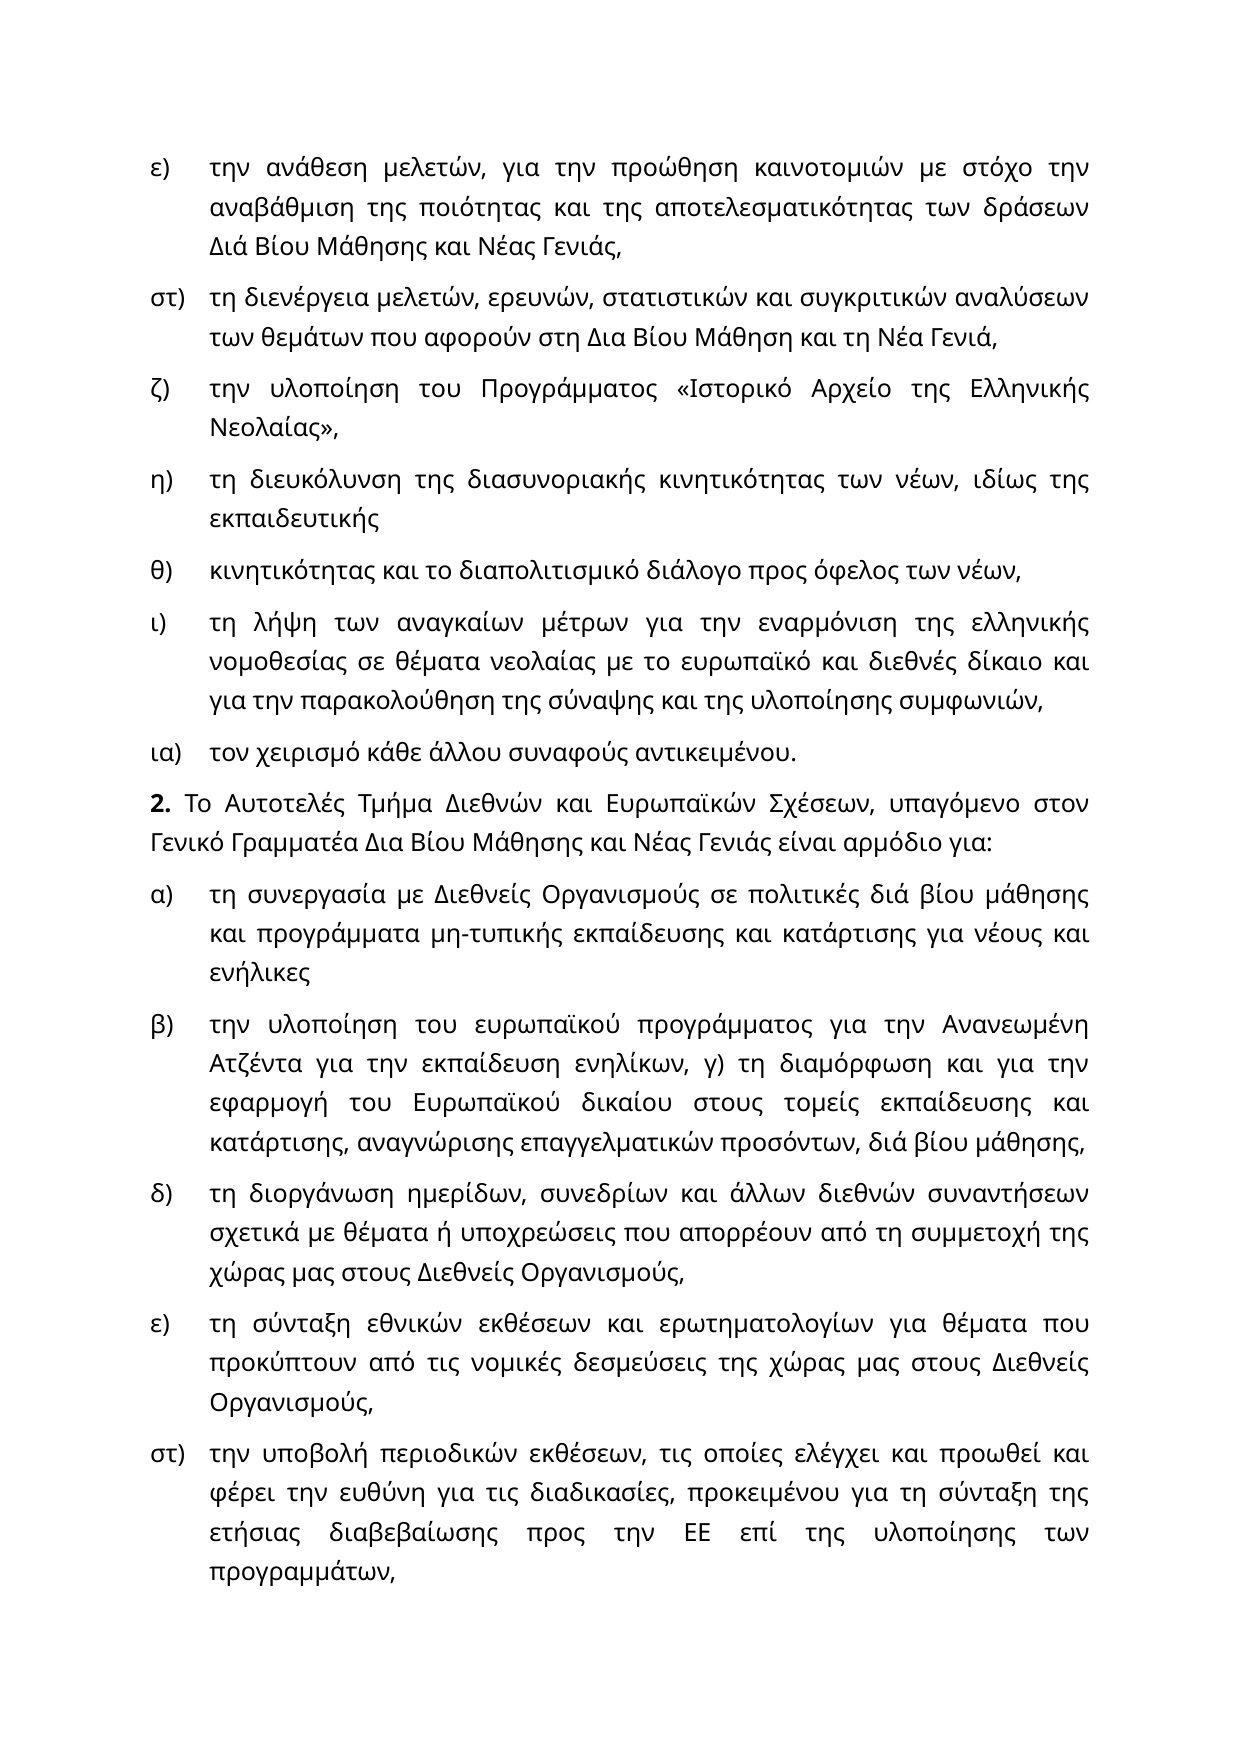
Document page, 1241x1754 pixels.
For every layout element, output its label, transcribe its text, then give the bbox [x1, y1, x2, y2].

list θ) κινητικότητας και το διαπολιτισμικό διάλογο προς όφελος των νέων, [150, 552, 1090, 587]
list στ) την υποβολή περιοδικών εκθέσεων, τις οποίες ελέγχει και προωθεί και φέρει την ευθύνη για τις διαδικασίες, προκειμένου για τη σύνταξη της ετήσιας διαβεβαίωσης προς την ΕΕ επί της υλοποίησης των προγραμμάτων, [150, 1436, 1090, 1587]
text 2. Το Αυτοτελές Τμήμα Διεθνών και Ευρωπαϊκών Σχέσεων, υπαγόμενο στον Γενικό Γραμματέα Δια Βίου Μάθησης και Νέας Γενιάς είναι αρμόδιο για: [150, 786, 1090, 859]
list β) την υλοποίηση του ευρωπαϊκού προγράμματος για την Ανανεωμένη Ατζέντα για την εκπαίδευση ενηλίκων, γ) τη διαμόρφωση και για την εφαρμογή του Ευρωπαϊκού δικαίου στους τομείς εκπαίδευσης και κατάρτισης, αναγνώρισης επαγγελματικών προσόντων, διά βίου μάθησης, [150, 1007, 1090, 1158]
list ι) τη λήψη των αναγκαίων μέτρων για την εναρμόνιση της ελληνικής νομοθεσίας σε θέματα νεολαίας με το ευρωπαϊκό και διεθνές δίκαιο και για την παρακολούθηση της σύναψης και της υλοποίησης συμφωνιών, [150, 604, 1090, 717]
list ια) τον χειρισμό κάθε άλλου συναφούς αντικειμένου. [150, 734, 1090, 768]
list ζ) την υλοποίηση του Προγράμματος «Ιστορικό Αρχείο της Ελληνικής Νεολαίας», [150, 371, 1090, 444]
list η) τη διευκόλυνση της διασυνοριακής κινητικότητας των νέων, ιδίως της εκπαιδευτικής [150, 462, 1090, 535]
list δ) τη διοργάνωση ημερίδων, συνεδρίων και άλλων διεθνών συναντήσεων σχετικά με θέματα ή υποχρεώσεις που απορρέουν από τη συμμετοχή της χώρας μας στους Διεθνείς Οργανισμούς, [150, 1176, 1090, 1288]
list ε) τη σύνταξη εθνικών εκθέσεων και ερωτηματολογίων για θέματα που προκύπτουν από τις νομικές δεσμεύσεις της χώρας μας στους Διεθνείς Οργανισμούς, [150, 1306, 1090, 1418]
list ε) την ανάθεση μελετών, για την προώθηση καινοτομιών με στόχο την αναβάθμιση της ποιότητας και της αποτελεσματικότητας των δράσεων Διά Βίου Μάθησης και Νέας Γενιάς, [150, 150, 1090, 262]
list στ) τη διενέργεια μελετών, ερευνών, στατιστικών και συγκριτικών αναλύσεων των θεμάτων που αφορούν στη Δια Βίου Μάθηση και τη Νέα Γενιά, [150, 280, 1090, 353]
list α) τη συνεργασία με Διεθνείς Οργανισμούς σε πολιτικές διά βίου μάθησης και προγράμματα μη-τυπικής εκπαίδευσης και κατάρτισης για νέους και ενήλικες [150, 877, 1090, 989]
